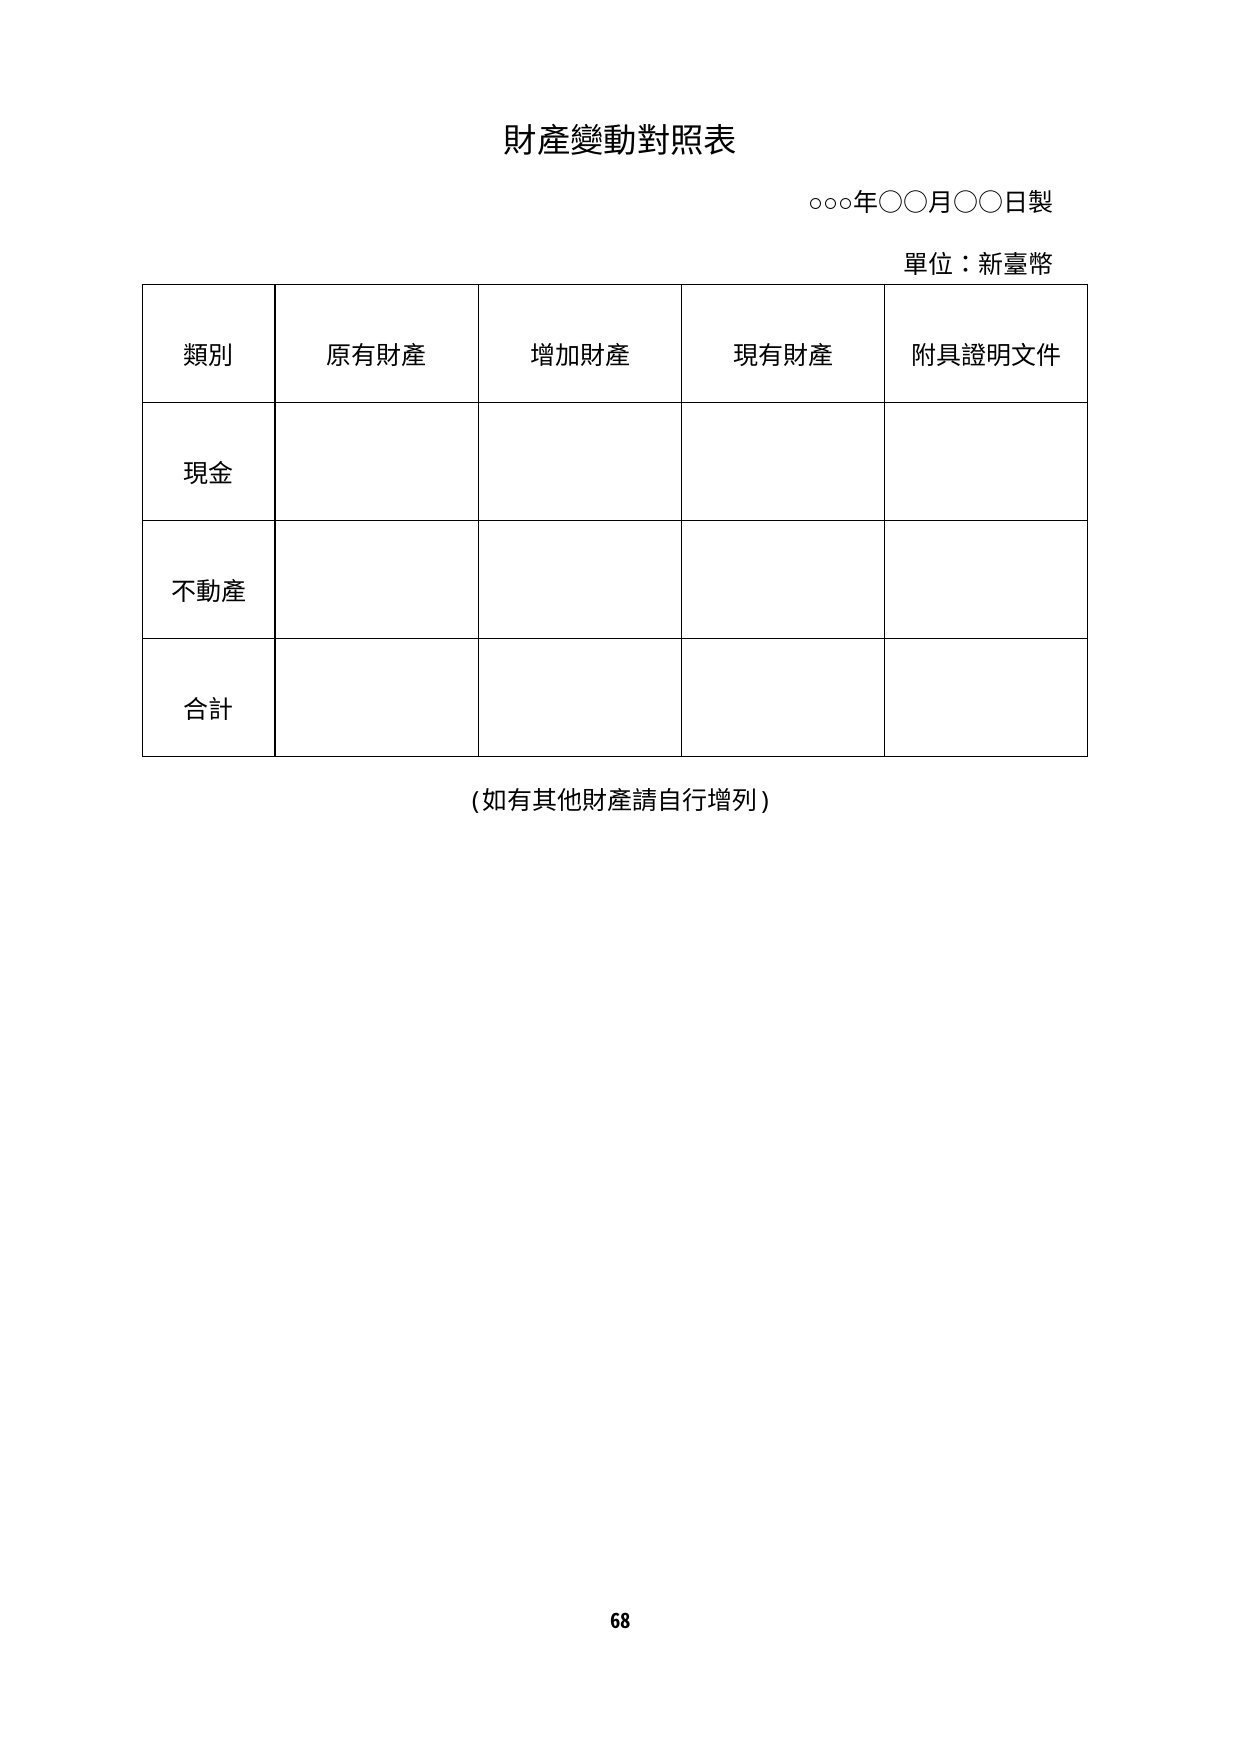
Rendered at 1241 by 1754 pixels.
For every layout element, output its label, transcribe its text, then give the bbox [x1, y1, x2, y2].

table_cell [479, 521, 681, 638]
table_cell [276, 521, 478, 638]
text ○○○年○○月○○日製 [187, 159, 1053, 221]
table_cell [276, 403, 478, 520]
table_cell [682, 639, 884, 756]
table_cell [479, 639, 681, 756]
table_cell [276, 639, 478, 756]
text 財產變動對照表 [187, 96, 1053, 159]
table_header 原有財產 [276, 285, 478, 402]
table_cell [885, 521, 1087, 638]
table_header 增加財產 [479, 285, 681, 402]
table_cell [682, 521, 884, 638]
table_cell [885, 639, 1087, 756]
table_header 類別 [143, 285, 274, 402]
table_header 附具證明文件 [885, 285, 1087, 402]
table_cell [479, 403, 681, 520]
table_cell 現金 [143, 403, 274, 520]
text 單位：新臺幣 [187, 221, 1053, 284]
table_cell 合計 [143, 639, 274, 756]
text (如有其他財產請自行增列) [187, 757, 1053, 820]
table_cell 不動產 [143, 521, 274, 638]
table_cell [885, 403, 1087, 520]
table_header 現有財產 [682, 285, 884, 402]
table_cell [682, 403, 884, 520]
